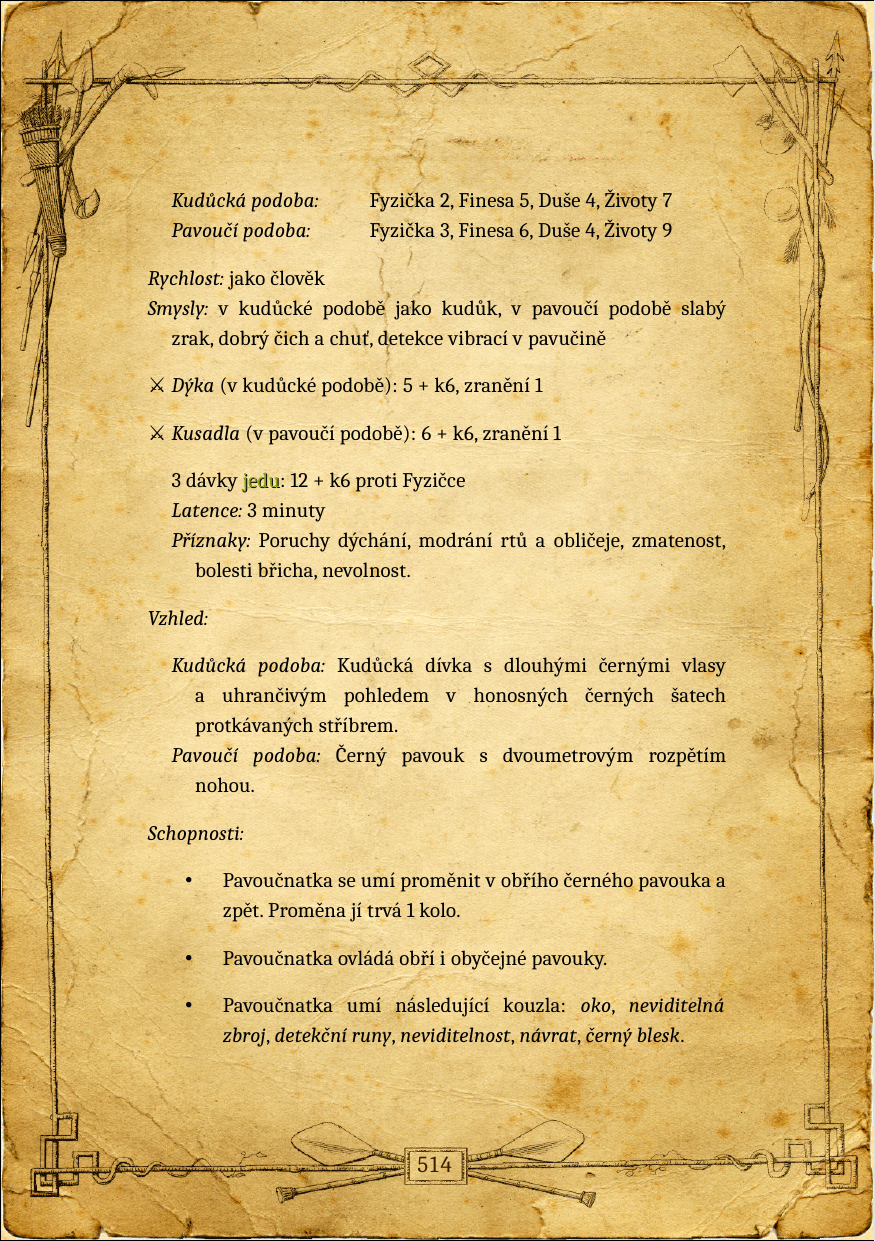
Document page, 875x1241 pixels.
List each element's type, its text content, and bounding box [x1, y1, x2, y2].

list Pavoučnatka umí následující kouzla: oko, neviditelná zbroj, detekční runy, neviditelnost, návrat, černý blesk. [185, 994, 726, 1048]
picture [1, 1, 874, 1240]
text Kudůcká podoba: Fyzička 2, Finesa 5, Duše 4, Životy 7 [171, 189, 726, 213]
list Pavoučnatka ovládá obří i⁠ obyčejné pavouky. [185, 946, 726, 970]
text Vzhled: [148, 606, 726, 630]
text ⚔ Dýka (v⁠ kudůcké podobě): 5 + k6, zranění 1 [148, 374, 726, 398]
text Latence: 3 minuty [171, 499, 726, 523]
text Pavoučí podoba: Černý pavouk s⁠ dvoumetrovým rozpětím nohou. [171, 744, 726, 798]
text Schopnosti: [148, 821, 726, 845]
text Pavoučí podoba: Fyzička 3, Finesa 6, Duše 4, Životy 9 [171, 219, 726, 243]
text Příznaky: Poruchy dýchání, modrání rtů a⁠ obličeje, zmatenost, bolesti břicha, nevolnost. [171, 529, 726, 583]
text 3 dávky jedu: 12 + k6 proti Fyzičce [171, 469, 726, 493]
text Rychlost: jako člověk [148, 267, 726, 291]
list Pavoučnatka se umí proměnit v⁠ obřího černého pavouka a⁠ zpět. Proměna jí trvá 1 kolo. [185, 869, 726, 923]
text Smysly: v⁠ kudůcké podobě jako kudůk, v⁠ pavoučí podobě slabý zrak, dobrý čich a⁠ chuť, detekce vibrací v⁠ pavučině [148, 296, 726, 350]
text ⚔ Kusadla (v⁠ pavoučí podobě): 6 + k6, zranění 1 [148, 422, 726, 446]
text Kudůcká podoba: Kudůcká dívka s⁠ dlouhými černými vlasy a⁠ uhrančivým pohledem v⁠ honosných černých šatech protkávaných stříbrem. [171, 654, 726, 738]
